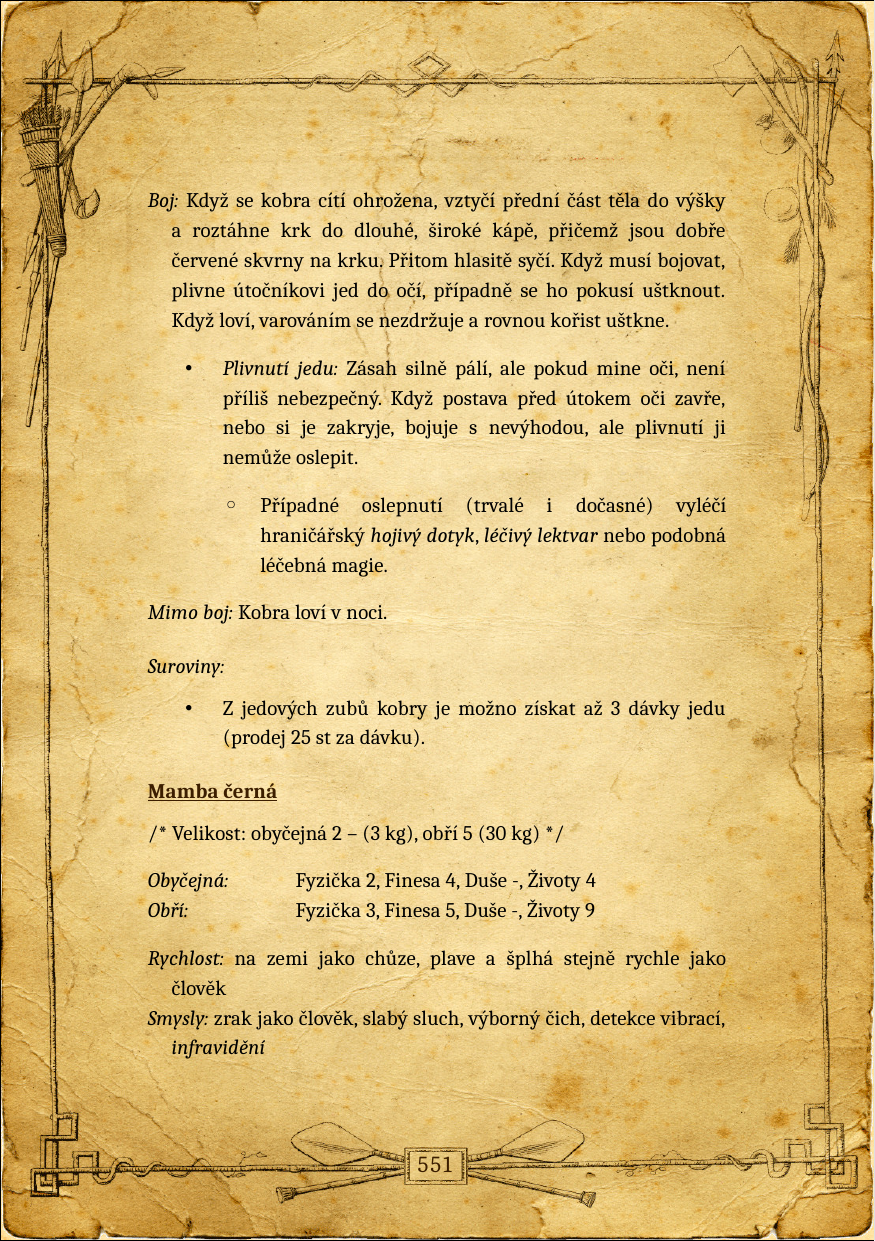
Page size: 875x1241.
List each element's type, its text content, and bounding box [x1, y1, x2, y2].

text Suroviny: [148, 654, 726, 678]
text /* Velikost: obyčejná 2 – (3 kg), obří 5 (30 kg) */ [148, 821, 726, 845]
text Rychlost: na zemi jako chůze, plave a⁠ šplhá stejně rychle jako člověk [148, 946, 726, 1000]
text Boj: Když se kobra cítí ohrožena, vztyčí přední část těla do výšky a⁠ roztáhne krk do dlouhé, široké kápě, přičemž jsou dobře červené skvrny na krku. Přitom hlasitě syčí. Když musí bojovat, plivne útočníkovi jed do očí, případně se ho pokusí uštknout. Když loví, varováním se nezdržuje a⁠ rovnou kořist uštkne. [148, 189, 726, 333]
text Obyčejná: Fyzička 2, Finesa 4, Duše -, Životy 4 [148, 869, 726, 893]
list Plivnutí jedu: Zásah silně pálí, ale pokud mine oči, není příliš nebezpečný. Když postava před útokem oči zavře, nebo si je zakryje, bojuje s⁠ nevýhodou, ale plivnutí ji nemůže oslepit. [185, 356, 726, 470]
list Z⁠ jedových zubů kobry je možno získat až 3 dávky jedu (prodej 25 st za dávku). [185, 696, 726, 750]
subtitle Mamba černá [148, 779, 726, 803]
list Případné oslepnutí (trvalé i⁠ dočasné) vyléčí hraničářský hojivý dotyk, léčivý lektvar nebo podobná léčebná magie. [223, 493, 726, 577]
text Smysly: zrak jako člověk, slabý sluch, výborný čich, detekce vibrací, infravidění [148, 1006, 726, 1060]
picture [1, 1, 874, 1240]
text Mimo boj: Kobra loví v⁠ noci. [148, 601, 726, 625]
text Obří: Fyzička 3, Finesa 5, Duše -, Životy 9 [148, 899, 726, 923]
